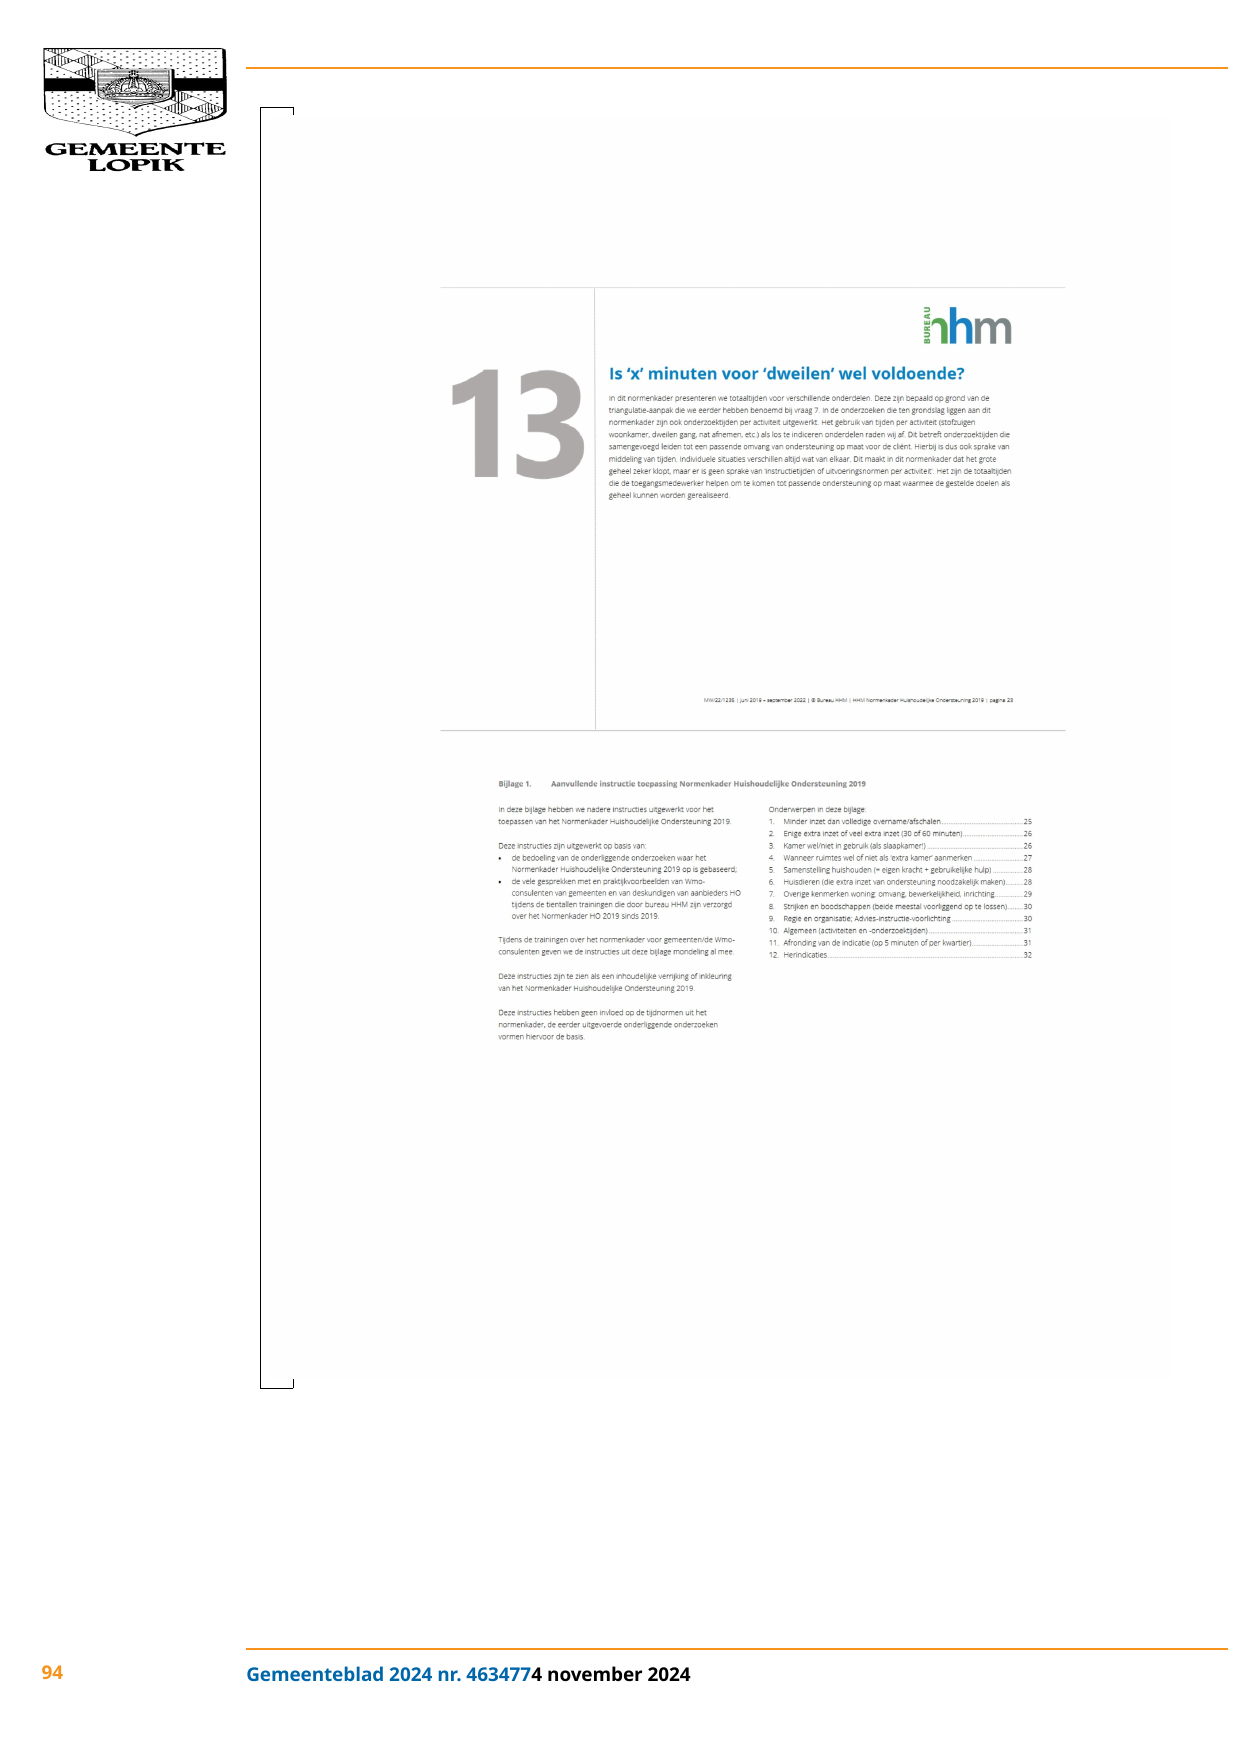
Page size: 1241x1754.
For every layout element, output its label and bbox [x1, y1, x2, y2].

picture [268, 115, 1173, 1379]
picture [41, 47, 231, 172]
